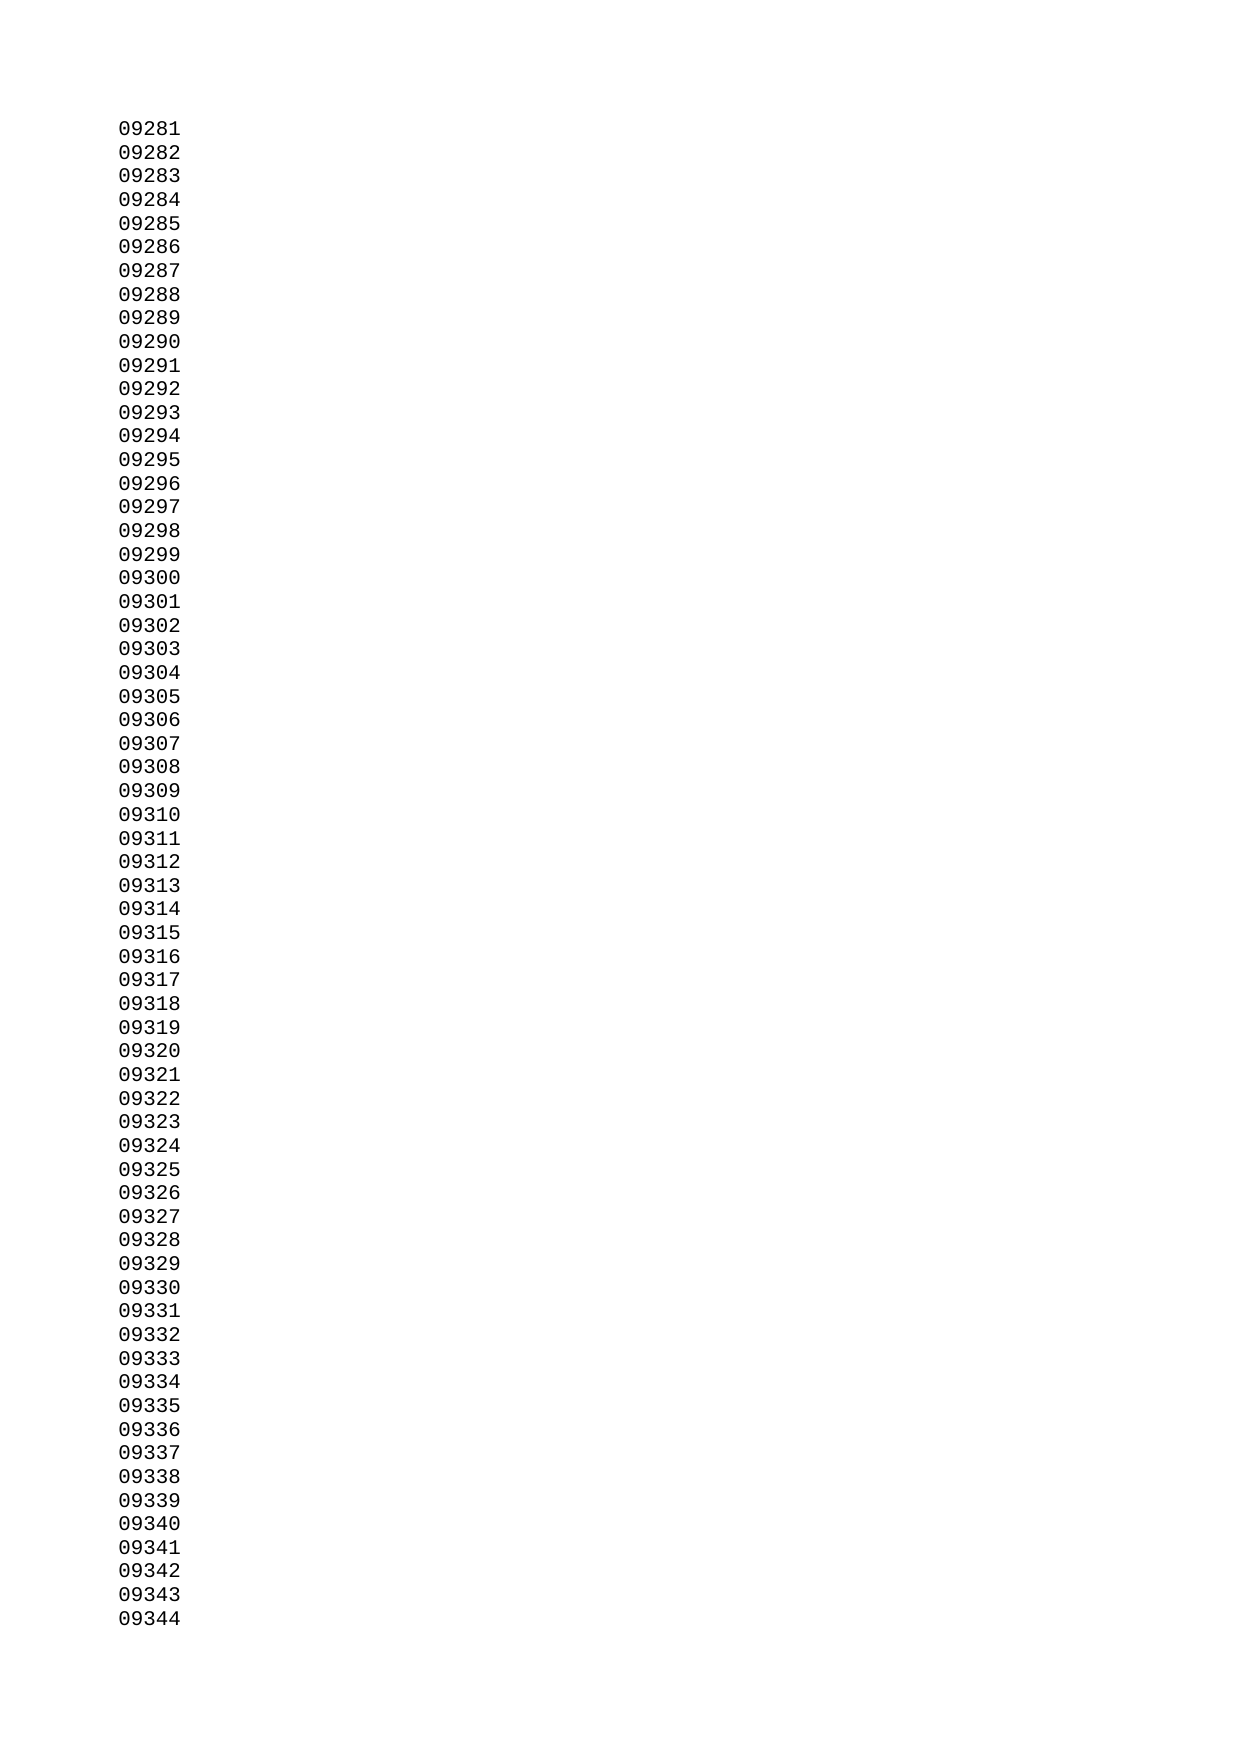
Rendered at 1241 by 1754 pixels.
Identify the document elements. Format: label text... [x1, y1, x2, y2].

text 09311 [118, 827, 1122, 851]
text 09292 [118, 378, 1122, 402]
text 09305 [118, 686, 1122, 709]
text 09343 [118, 1584, 1122, 1608]
text 09337 [118, 1442, 1122, 1466]
text 09295 [118, 449, 1122, 473]
text 09288 [118, 284, 1122, 307]
text 09302 [118, 615, 1122, 638]
text 09307 [118, 733, 1122, 757]
text 09290 [118, 331, 1122, 354]
text 09318 [118, 993, 1122, 1017]
text 09328 [118, 1229, 1122, 1253]
text 09341 [118, 1537, 1122, 1561]
text 09285 [118, 213, 1122, 236]
text 09282 [118, 142, 1122, 165]
text 09332 [118, 1324, 1122, 1348]
text 09330 [118, 1277, 1122, 1300]
text 09313 [118, 875, 1122, 898]
text 09323 [118, 1111, 1122, 1135]
text 09336 [118, 1419, 1122, 1442]
text 09286 [118, 236, 1122, 260]
text 09289 [118, 307, 1122, 331]
text 09342 [118, 1561, 1122, 1584]
text 09340 [118, 1513, 1122, 1537]
text 09315 [118, 922, 1122, 946]
text 09308 [118, 757, 1122, 780]
text 09291 [118, 354, 1122, 378]
text 09339 [118, 1489, 1122, 1513]
text 09306 [118, 709, 1122, 733]
text 09321 [118, 1064, 1122, 1088]
text 09314 [118, 898, 1122, 922]
text 09301 [118, 591, 1122, 615]
text 09310 [118, 804, 1122, 827]
text 09319 [118, 1017, 1122, 1040]
text 09334 [118, 1371, 1122, 1395]
text 09329 [118, 1253, 1122, 1277]
text 09320 [118, 1040, 1122, 1064]
text 09335 [118, 1395, 1122, 1419]
text 09331 [118, 1300, 1122, 1324]
text 09284 [118, 189, 1122, 213]
text 09296 [118, 473, 1122, 496]
text 09298 [118, 520, 1122, 544]
text 09304 [118, 662, 1122, 686]
text 09293 [118, 402, 1122, 426]
text 09344 [118, 1608, 1122, 1631]
text 09317 [118, 969, 1122, 993]
text 09327 [118, 1206, 1122, 1229]
text 09325 [118, 1158, 1122, 1182]
text 09326 [118, 1182, 1122, 1206]
text 09338 [118, 1466, 1122, 1489]
text 09333 [118, 1348, 1122, 1371]
text 09300 [118, 567, 1122, 591]
text 09316 [118, 946, 1122, 969]
text 09303 [118, 638, 1122, 662]
text 09324 [118, 1135, 1122, 1158]
text 09309 [118, 780, 1122, 804]
text 09322 [118, 1088, 1122, 1111]
text 09283 [118, 165, 1122, 189]
text 09299 [118, 544, 1122, 567]
text 09312 [118, 851, 1122, 875]
text 09294 [118, 426, 1122, 449]
text 09287 [118, 260, 1122, 284]
text 09281 [118, 118, 1122, 142]
text 09297 [118, 496, 1122, 520]
